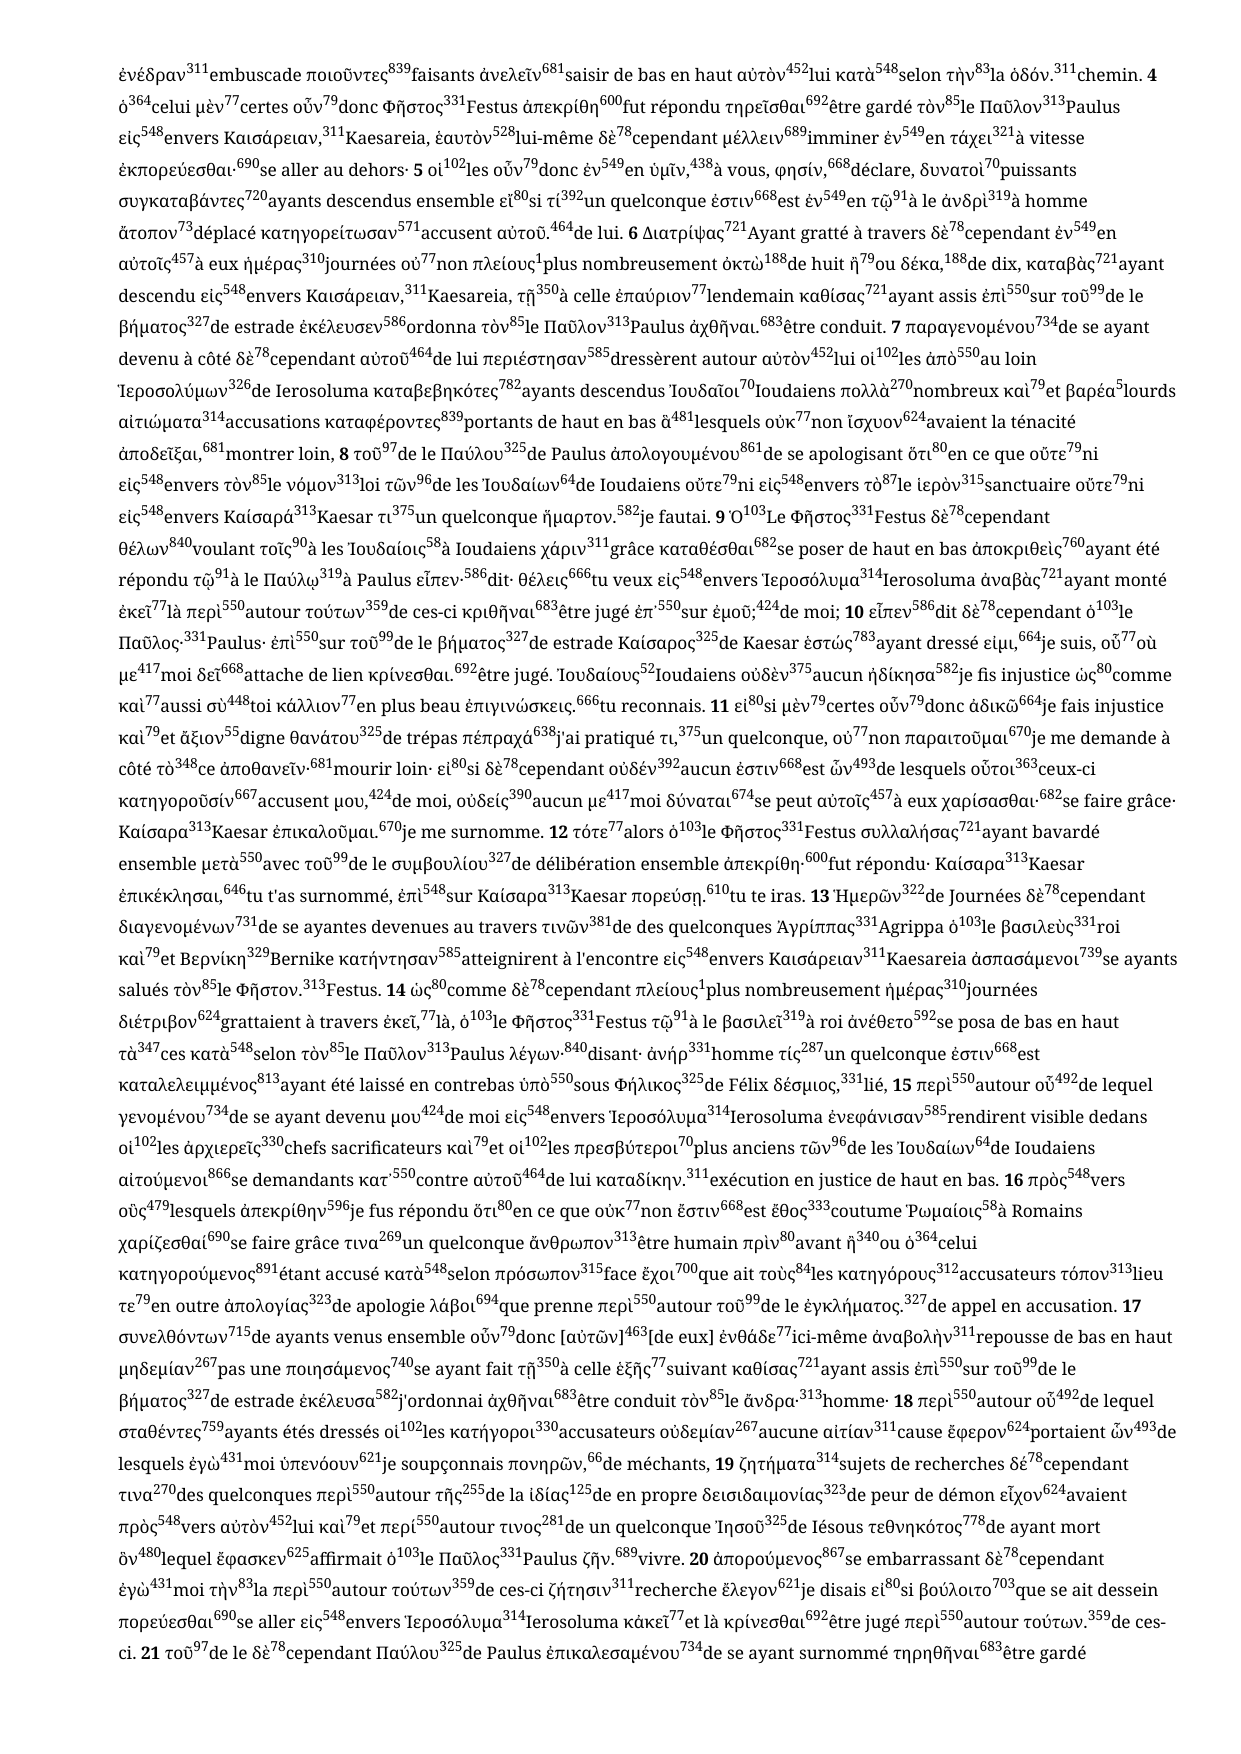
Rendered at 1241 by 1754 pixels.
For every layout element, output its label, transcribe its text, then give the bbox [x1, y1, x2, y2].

text 1 Φῆστος331Festus οὖν79donc ἐπιβὰς721ayant surmonté τῇ89à la ἐπαρχείᾳ317à éparchie μετὰ548après τρεῖς176trois ἡμέρας310journées ἀνέβη586monta εἰς548envers Ἱεροσόλυμα314Ierosoluma ἀπὸ550au loin Καισαρείας,323de Kaesareia, 2 ἐνεφάνισάν585rendirent visible dedans τε79en outre αὐτῷ458à lui οἱ102les ἀρχιερεῖς330chefs sacrificateurs καὶ79et οἱ102les πρῶτοι70premiers τῶν96de les Ἰουδαίων64de Ioudaiens κατὰ550contre τοῦ97de le Παύλου325de Paulus καὶ79et παρεκάλουν624appelaient à côté αὐτὸν452lui 3 αἰτούμενοι866se demandants χάριν311grâce κατ᾽550contre αὐτοῦ464de lui ὅπως77de telle manière que μεταπέμψηται905que se mande au-delà αὐτὸν452lui εἰς548envers Ἰερουσαλήμ,311Ierousalem, ἐνέδραν311embuscade ποιοῦντες839faisants ἀνελεῖν681saisir de bas en haut αὐτὸν452lui κατὰ548selon τὴν83la ὁδόν.311chemin. 4 ὁ364celui μὲν77certes οὖν79donc Φῆστος331Festus ἀπεκρίθη600fut répondu τηρεῖσθαι692être gardé τὸν85le Παῦλον313Paulus εἰς548envers Καισάρειαν,311Kaesareia, ἑαυτὸν528lui-même δὲ78cependant μέλλειν689imminer ἐν549en τάχει321à vitesse ἐκπορεύεσθαι·690se aller au dehors· 5 οἱ102les οὖν79donc ἐν549en ὑμῖν,438à vous, φησίν,668déclare, δυνατοὶ70puissants συγκαταβάντες720ayants descendus ensemble εἴ80si τί392un quelconque ἐστιν668est ἐν549en τῷ91à le ἀνδρὶ319à homme ἄτοπον73déplacé κατηγορείτωσαν571accusent αὐτοῦ.464de lui. 6 Διατρίψας721Ayant gratté à travers δὲ78cependant ἐν549en αὐτοῖς457à eux ἡμέρας310journées οὐ77non πλείους1plus nombreusement ὀκτὼ188de huit ἢ79ou δέκα,188de dix, καταβὰς721ayant descendu εἰς548envers Καισάρειαν,311Kaesareia, τῇ350à celle ἐπαύριον77lendemain καθίσας721ayant assis ἐπὶ550sur τοῦ99de le βήματος327de estrade ἐκέλευσεν586ordonna τὸν85le Παῦλον313Paulus ἀχθῆναι.683être conduit. 7 παραγενομένου734de se ayant devenu à côté δὲ78cependant αὐτοῦ464de lui περιέστησαν585dressèrent autour αὐτὸν452lui οἱ102les ἀπὸ550au loin Ἱεροσολύμων326de Ierosoluma καταβεβηκότες782ayants descendus Ἰουδαῖοι70Ioudaiens πολλὰ270nombreux καὶ79et βαρέα5lourds αἰτιώματα314accusations καταφέροντες839portants de haut en bas ἃ481lesquels οὐκ77non ἴσχυον624avaient la ténacité ἀποδεῖξαι,681montrer loin, 8 τοῦ97de le Παύλου325de Paulus ἀπολογουμένου861de se apologisant ὅτι80en ce que οὔτε79ni εἰς548envers τὸν85le νόμον313loi τῶν96de les Ἰουδαίων64de Ioudaiens οὔτε79ni εἰς548envers τὸ87le ἱερὸν315sanctuaire οὔτε79ni εἰς548envers Καίσαρά313Kaesar τι375un quelconque ἥμαρτον.582je fautai. 9 Ὁ103Le Φῆστος331Festus δὲ78cependant θέλων840voulant τοῖς90à les Ἰουδαίοις58à Ioudaiens χάριν311grâce καταθέσθαι682se poser de haut en bas ἀποκριθεὶς760ayant été répondu τῷ91à le Παύλῳ319à Paulus εἶπεν·586dit· θέλεις666tu veux εἰς548envers Ἱεροσόλυμα314Ierosoluma ἀναβὰς721ayant monté ἐκεῖ77là περὶ550autour τούτων359de ces-ci κριθῆναι683être jugé ἐπ᾽550sur ἐμοῦ;424de moi; 10 εἶπεν586dit δὲ78cependant ὁ103le Παῦλος·331Paulus· ἐπὶ550sur τοῦ99de le βήματος327de estrade Καίσαρος325de Kaesar ἑστώς783ayant dressé εἰμι,664je suis, οὗ77où με417moi δεῖ668attache de lien κρίνεσθαι.692être jugé. Ἰουδαίους52Ioudaiens οὐδὲν375aucun ἠδίκησα582je fis injustice ὡς80comme καὶ77aussi σὺ448toi κάλλιον77en plus beau ἐπιγινώσκεις.666tu reconnais. 11 εἰ80si μὲν79certes οὖν79donc ἀδικῶ664je fais injustice καὶ79et ἄξιον55digne θανάτου325de trépas πέπραχά638j'ai pratiqué τι,375un quelconque, οὐ77non παραιτοῦμαι670je me demande à côté τὸ348ce ἀποθανεῖν·681mourir loin· εἰ80si δὲ78cependant οὐδέν392aucun ἐστιν668est ὧν493de lesquels οὗτοι363ceux-ci κατηγοροῦσίν667accusent μου,424de moi, οὐδείς390aucun με417moi δύναται674se peut αὐτοῖς457à eux χαρίσασθαι·682se faire grâce· Καίσαρα313Kaesar ἐπικαλοῦμαι.670je me surnomme. 12 τότε77alors ὁ103le Φῆστος331Festus συλλαλήσας721ayant bavardé ensemble μετὰ550avec τοῦ99de le συμβουλίου327de délibération ensemble ἀπεκρίθη·600fut répondu· Καίσαρα313Kaesar ἐπικέκλησαι,646tu t'as surnommé, ἐπὶ548sur Καίσαρα313Kaesar πορεύσῃ.610tu te iras. 13 Ἡμερῶν322de Journées δὲ78cependant διαγενομένων731de se ayantes devenues au travers τινῶν381de des quelconques Ἀγρίππας331Agrippa ὁ103le βασιλεὺς331roi καὶ79et Βερνίκη329Bernike κατήντησαν585atteignirent à l'encontre εἰς548envers Καισάρειαν311Kaesareia ἀσπασάμενοι739se ayants salués τὸν85le Φῆστον.313Festus. 14 ὡς80comme δὲ78cependant πλείους1plus nombreusement ἡμέρας310journées διέτριβον624grattaient à travers ἐκεῖ,77là, ὁ103le Φῆστος331Festus τῷ91à le βασιλεῖ319à roi ἀνέθετο592se posa de bas en haut τὰ347ces κατὰ548selon τὸν85le Παῦλον313Paulus λέγων·840disant· ἀνήρ331homme τίς287un quelconque ἐστιν668est καταλελειμμένος813ayant été laissé en contrebas ὑπὸ550sous Φήλικος325de Félix δέσμιος,331lié, 15 περὶ550autour οὗ492de lequel γενομένου734de se ayant devenu μου424de moi εἰς548envers Ἱεροσόλυμα314Ierosoluma ἐνεφάνισαν585rendirent visible dedans οἱ102les ἀρχιερεῖς330chefs sacrificateurs καὶ79et οἱ102les πρεσβύτεροι70plus anciens τῶν96de les Ἰουδαίων64de Ioudaiens αἰτούμενοι866se demandants κατ᾽550contre αὐτοῦ464de lui καταδίκην.311exécution en justice de haut en bas. 16 πρὸς548vers οὓς479lesquels ἀπεκρίθην596je fus répondu ὅτι80en ce que οὐκ77non ἔστιν668est ἔθος333coutume Ῥωμαίοις58à Romains χαρίζεσθαί690se faire grâce τινα269un quelconque ἄνθρωπον313être humain πρὶν80avant ἢ340ou ὁ364celui κατηγορούμενος891étant accusé κατὰ548selon πρόσωπον315face ἔχοι700que ait τοὺς84les κατηγόρους312accusateurs τόπον313lieu τε79en outre ἀπολογίας323de apologie λάβοι694que prenne περὶ550autour τοῦ99de le ἐγκλήματος.327de appel en accusation. 17 συνελθόντων715de ayants venus ensemble οὖν79donc [αὐτῶν]463[de eux] ἐνθάδε77ici-même ἀναβολὴν311repousse de bas en haut μηδεμίαν267pas une ποιησάμενος740se ayant fait τῇ350à celle ἑξῆς77suivant καθίσας721ayant assis ἐπὶ550sur τοῦ99de le βήματος327de estrade ἐκέλευσα582j'ordonnai ἀχθῆναι683être conduit τὸν85le ἄνδρα·313homme· 18 περὶ550autour οὗ492de lequel σταθέντες759ayants étés dressés οἱ102les κατήγοροι330accusateurs οὐδεμίαν267aucune αἰτίαν311cause ἔφερον624portaient ὧν493de lesquels ἐγὼ431moi ὑπενόουν621je soupçonnais πονηρῶν,66de méchants, 19 ζητήματα314sujets de recherches δέ78cependant τινα270des quelconques περὶ550autour τῆς255de la ἰδίας125de en propre δεισιδαιμονίας323de peur de démon εἶχον624avaient πρὸς548vers αὐτὸν452lui καὶ79et περί550autour τινος281de un quelconque Ἰησοῦ325de Iésous τεθνηκότος778de ayant mort ὃν480lequel ἔφασκεν625affirmait ὁ103le Παῦλος331Paulus ζῆν.689vivre. 20 ἀπορούμενος867se embarrassant δὲ78cependant ἐγὼ431moi τὴν83la περὶ550autour τούτων359de ces-ci ζήτησιν311recherche ἔλεγον621je disais εἰ80si βούλοιτο703que se ait dessein πορεύεσθαι690se aller εἰς548envers Ἱεροσόλυμα314Ierosoluma κἀκεῖ77et là κρίνεσθαι692être jugé περὶ550autour τούτων.359de ces-ci. 21 τοῦ97de le δὲ78cependant Παύλου325de Paulus ἐπικαλεσαμένου734de se ayant surnommé τηρηθῆναι683être gardé αὐτὸν528lui-même εἰς548envers τὴν83la τοῦ97de le Σεβαστοῦ65de Vénérable διάγνωσιν,311diagnose, ἐκέλευσα582j'ordonnai τηρεῖσθαι692être gardé αὐτὸν452lui ἕως80jusqu'à ce que οὗ494de lequel ἀναπέμψω895que je mande de bas en haut αὐτὸν452lui πρὸς548vers Καίσαρα.313Kaesar. 22 Ἀγρίππας331Agrippa δὲ78cependant πρὸς548vers τὸν85le Φῆστον·313Festus· ἐβουλόμην627je m'avais dessein καὶ77aussi αὐτὸς513moi-même τοῦ97de le ἀνθρώπου325de être humain ἀκοῦσαι.681écouter. αὔριον,77demain, φησίν,668déclare, ἀκούσῃ610tu te écouteras αὐτοῦ.464de lui. 23 Τῇ350à Celle οὖν79donc ἐπαύριον77lendemain ἐλθόντος716de ayant venu τοῦ97de le Ἀγρίππα325de Agrippa καὶ79et τῆς95de la Βερνίκης323de Bernike μετὰ550avec πολλῆς279de nombreuse φαντασίας323de fantaisie καὶ79et εἰσελθόντων715de ayants venus à l'intérieur εἰς548envers τὸ87le ἀκροατήριον315auditorium σύν549avec τε79en outre χιλιάρχοις318à chiliarques καὶ79et ἀνδράσιν318à hommes τοῖς351à ceux κατ᾽548selon ἐξοχὴν311excellence τῆς95de la πόλεως323de cité καὶ79et κελεύσαντος716de ayant ordonné τοῦ97de le Φήστου325de Festus ἤχθη600fut conduit ὁ103le Παῦλος.331Paulus. 24 καί79et φησιν668déclare ὁ103le Φῆστος·331Festus· Ἀγρίππα337Agrippa βασιλεῦ337roi καὶ79et πάντες290tous οἱ368ceux συμπαρόντες844étants à côté avec ἡμῖν419à nous ἄνδρες,336hommes, θεωρεῖτε665vous observez τοῦτον346celui-ci περὶ550autour οὗ492de lequel ἅπαν289en totalité τὸ105le πλῆθος333multitude τῶν96de les Ἰουδαίων64de Ioudaiens ἐνέτυχόν585intercédèrent μοι420à moi ἔν549en τε79en outre Ἱεροσολύμοις320à Ierosoluma καὶ79et ἐνθάδε77ici-même βοῶντες839beuglants μὴ77ne pas δεῖν689attacher de lien αὐτὸν452lui ζῆν689vivre μηκέτι.77ne pas plus. 25 ἐγὼ431moi δὲ78cependant κατελαβόμην588je me pris de haut en bas μηδὲν375pas un ἄξιον55digne αὐτὸν452lui θανάτου325de trépas πεπραχέναι,686avoir pratiqué, αὐτοῦ537de lui-même δὲ78cependant τούτου358de celui-ci ἐπικαλεσαμένου734de se ayant surnommé τὸν85le Σεβαστὸν53Vénérable ἔκρινα582je jugeai πέμπειν.689mander. 26 περὶ550autour οὗ492de lequel ἀσφαλές55sécurisant τι271un quelconque γράψαι681grapher τῷ251à le κυρίῳ319à Maître οὐκ77non ἔχω,664j'ai, διὸ79c'est pourquoi προήγαγον582je menai devant αὐτὸν452lui ἐφ᾽550sur ὑμῶν441de vous καὶ79et μάλιστα77surtout ἐπὶ550sur σοῦ,442de toi, βασιλεῦ337roi Ἀγρίππα,337Agrippa, ὅπως80de telle manière que τῆς95de la ἀνακρίσεως323de jugement de bas en haut γενομένης732de se ayante devenue σχῶ895que j'aie τί375un quelconque γράψω·895que je graphe· 27 ἄλογον49sans discours γάρ79car μοι420à moi δοκεῖ668estime πέμποντα822mandant δέσμιον313lié μὴ77ne pas καὶ77aussi τὰς82les κατ᾽550contre αὐτοῦ464de lui αἰτίας310causes σημᾶναι.681signifier. [118, 59, 1181, 1665]
